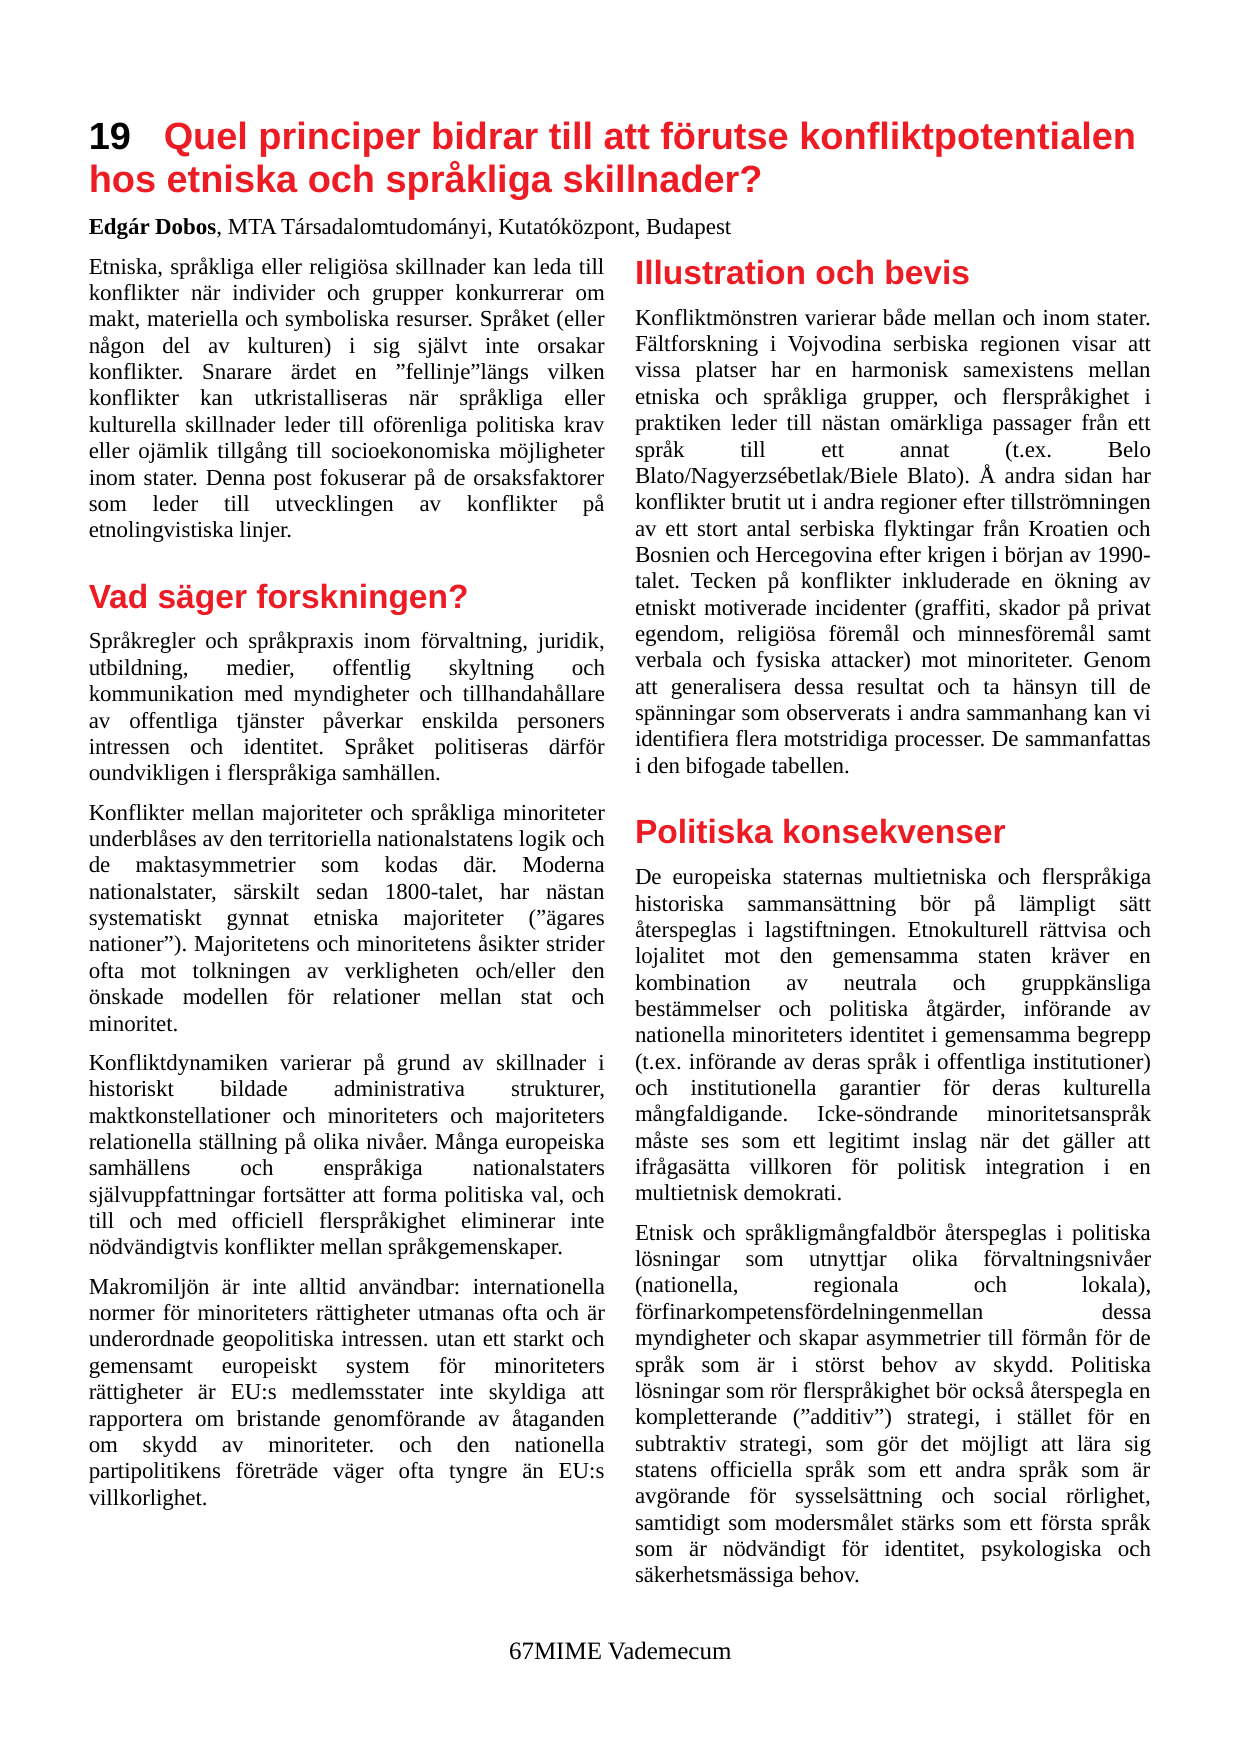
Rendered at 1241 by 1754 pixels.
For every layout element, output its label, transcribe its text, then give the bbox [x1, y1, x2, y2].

text Makromiljön är inte alltid användbar: internationella normer för minoriteters rättigheter utmanas ofta och är underordnade geopolitiska intressen. utan ett starkt och gemensamt europeiskt system för minoriteters rättigheter är EU:s medlemsstater inte skyldiga att rapportera om bristande genomförande av åtaganden om skydd av minoriteter. och den nationella partipolitikens företräde väger ofta tyngre än EU:s villkorlighet. [88, 1273, 605, 1510]
subtitle Quel principer bidrar till att förutse konfliktpotentialen hos etniska och språkliga skillnader? [88, 113, 1152, 201]
text Etnisk och språkligmångfaldbör återspeglas i politiska lösningar som utnyttjar olika förvaltningsnivåer (nationella, regionala och lokala), förfinarkompetensfördelningenmellan dessa myndigheter och skapar asymmetrier till förmån för de språk som är i störst behov av skydd. Politiska lösningar som rör flerspråkighet bör också återspegla en kompletterande (”additiv”) strategi, i stället för en subtraktiv strategi, som gör det möjligt att lära sig statens officiella språk som ett andra språk som är avgörande för sysselsättning och social rörlighet, samtidigt som modersmålet stärks som ett första språk som är nödvändigt för identitet, psykologiska och säkerhetsmässiga behov. [635, 1219, 1152, 1588]
text Språkregler och språkpraxis inom förvaltning, juridik, utbildning, medier, offentlig skyltning och kommunikation med myndigheter och tillhandahållare av offentliga tjänster påverkar enskilda personers intressen och identitet. Språket politiseras därför oundvikligen i flerspråkiga samhällen. [88, 628, 605, 786]
text Konfliktdynamiken varierar på grund av skillnader i historiskt bildade administrativa strukturer, maktkonstellationer och minoriteters och majoriteters relationella ställning på olika nivåer. Många europeiska samhällens och enspråkiga nationalstaters självuppfattningar fortsätter att forma politiska val, och till och med officiell flerspråkighet eliminerar inte nödvändigtvis konflikter mellan språkgemenskaper. [88, 1049, 605, 1260]
subtitle Illustration och bevis [635, 253, 1152, 291]
subtitle Vad säger forskningen? [88, 576, 605, 615]
text Etniska, språkliga eller religiösa skillnader kan leda till konflikter när individer och grupper konkurrerar om makt, materiella och symboliska resurser. Språket (eller någon del av kulturen) i sig självt inte orsakar konflikter. Snarare ärdet en ”fellinje”längs vilken konflikter kan utkristalliseras när språkliga eller kulturella skillnader leder till oförenliga politiska krav eller ojämlik tillgång till socioekonomiska möjligheter inom stater. Denna post fokuserar på de orsaksfaktorer som leder till utvecklingen av konflikter på etnolingvistiska linjer. [88, 253, 605, 543]
text Konflikter mellan majoriteter och språkliga minoriteter underblåses av den territoriella nationalstatens logik och de maktasymmetrier som kodas där. Moderna nationalstater, särskilt sedan 1800-talet, har nästan systematiskt gynnat etniska majoriteter (”ägares nationer”). Majoritetens och minoritetens åsikter strider ofta mot tolkningen av verkligheten och/eller den önskade modellen för relationer mellan stat och minoritet. [88, 799, 605, 1036]
text De europeiska staternas multietniska och flerspråkiga historiska sammansättning bör på lämpligt sätt återspeglas i lagstiftningen. Etnokulturell rättvisa och lojalitet mot den gemensamma staten kräver en kombination av neutrala och gruppkänsliga bestämmelser och politiska åtgärder, införande av nationella minoriteters identitet i gemensamma begrepp (t.ex. införande av deras språk i offentliga institutioner) och institutionella garantier för deras kulturella mångfaldigande. Icke-söndrande minoritetsanspråk måste ses som ett legitimt inslag när det gäller att ifrågasätta villkoren för politisk integration i en multietnisk demokrati. [635, 863, 1152, 1206]
subtitle Politiska konsekvenser [635, 812, 1152, 851]
text Konfliktmönstren varierar både mellan och inom stater. Fältforskning i Vojvodina serbiska regionen visar att vissa platser har en harmonisk samexistens mellan etniska och språkliga grupper, och flerspråkighet i praktiken leder till nästan omärkliga passager från ett språk till ett annat (t.ex. Belo Blato/Nagyerzsébetlak/Biele Blato). Å andra sidan har konflikter brutit ut i andra regioner efter tillströmningen av ett stort antal serbiska flyktingar från Kroatien och Bosnien och Hercegovina efter krigen i början av 1990-talet. Tecken på konflikter inkluderade en ökning av etniskt motiverade incidenter (graffiti, skador på privat egendom, religiösa föremål och minnesföremål samt verbala och fysiska attacker) mot minoriteter. Genom att generalisera dessa resultat och ta hänsyn till de spänningar som observerats i andra sammanhang kan vi identifiera flera motstridiga processer. De sammanfattas i den bifogade tabellen. [635, 304, 1152, 778]
text Edgár Dobos, MTA Társadalomtudományi, Kutatóközpont, Budapest [88, 213, 1152, 240]
